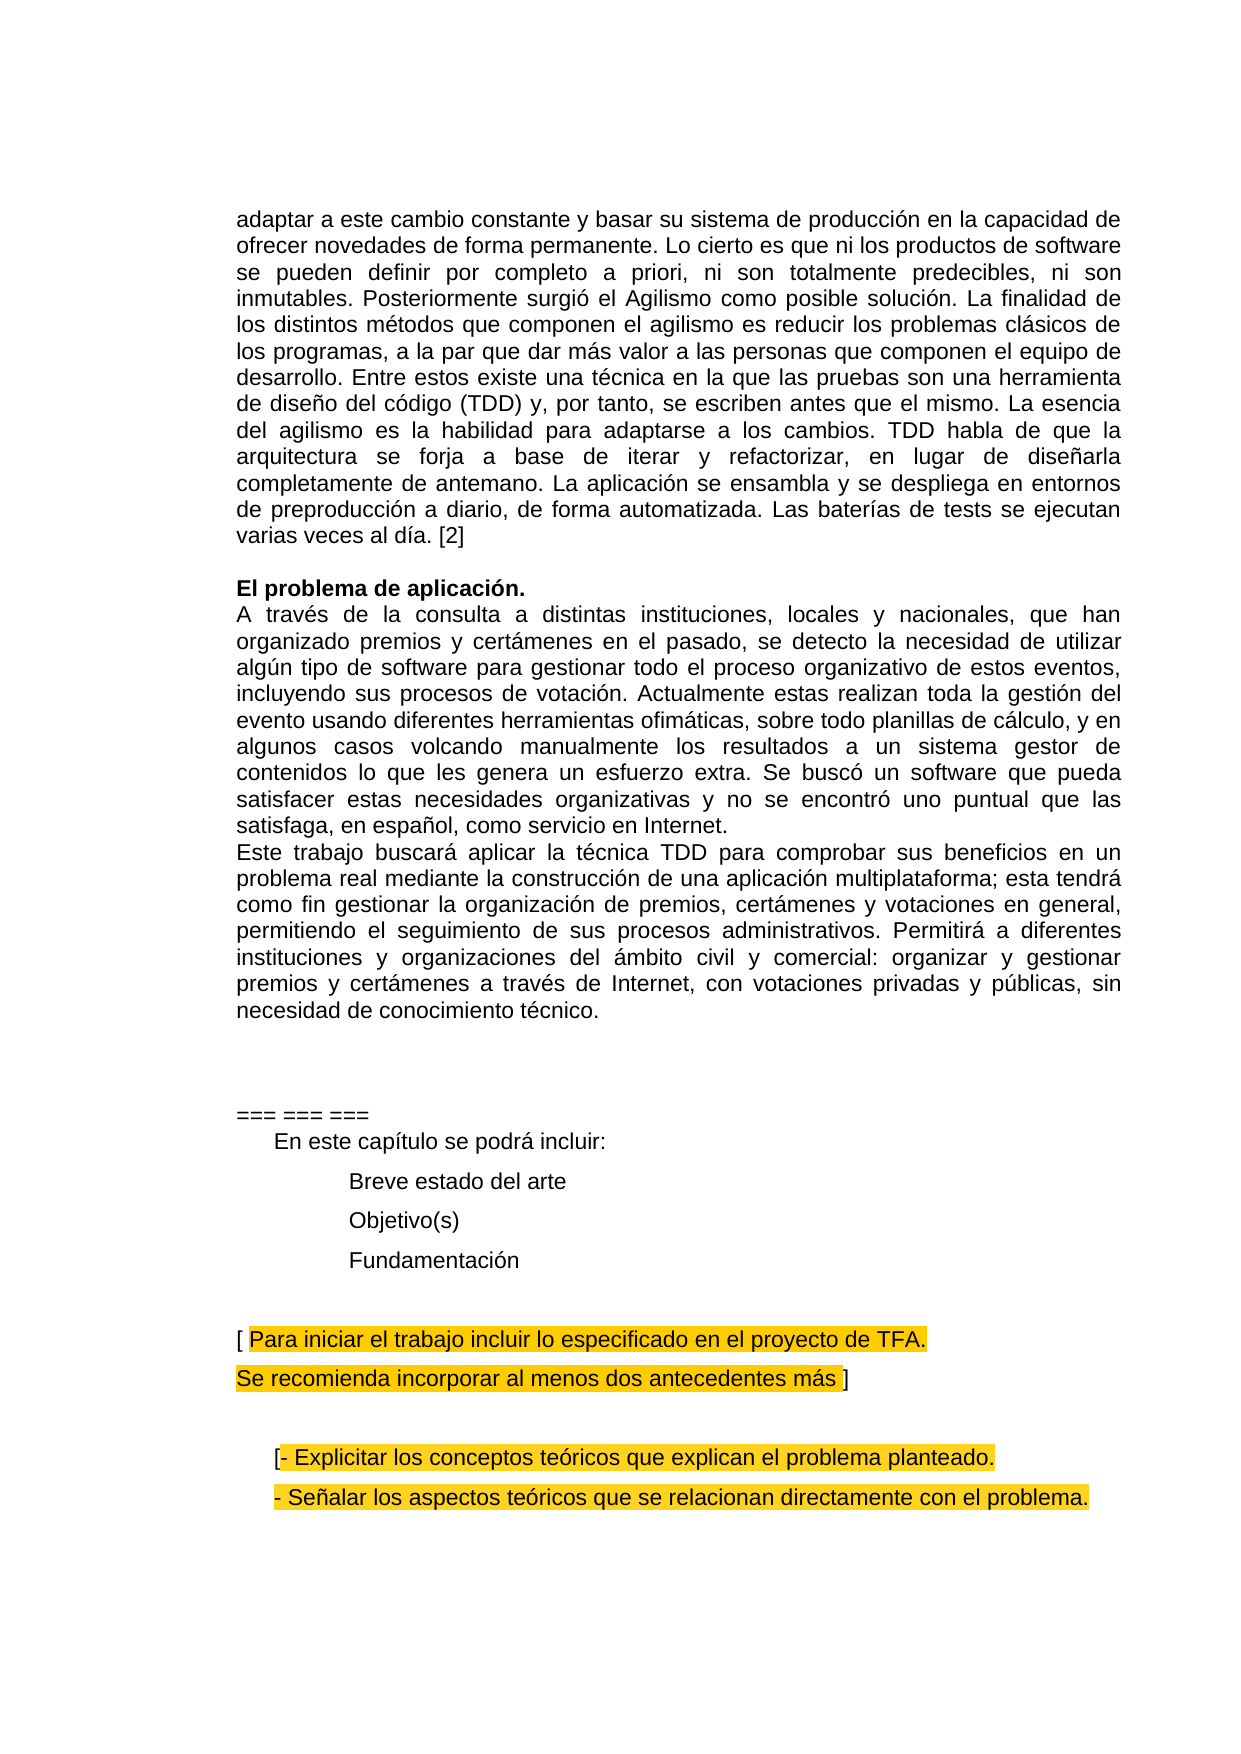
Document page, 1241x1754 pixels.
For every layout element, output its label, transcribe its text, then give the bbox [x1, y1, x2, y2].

text adaptar a este cambio constante y basar su sistema de producción en la capacidad de ofrecer novedades de forma permanente. Lo cierto es que ni los productos de software se pueden definir por completo a priori, ni son totalmente predecibles, ni son inmutables. Posteriormente surgió el Agilismo como posible solución. La finalidad de los distintos métodos que componen el agilismo es reducir los problemas clásicos de los programas, a la par que dar más valor a las personas que componen el equipo de desarrollo. Entre estos existe una técnica en la que las pruebas son una herramienta de diseño del código (TDD) y, por tanto, se escriben antes que el mismo. La esencia del agilismo es la habilidad para adaptarse a los cambios. TDD habla de que la arquitectura se forja a base de iterar y refactorizar, en lugar de diseñarla completamente de antemano. La aplicación se ensambla y se despliega en entornos de preproducción a diario, de forma automatizada. Las baterías de tests se ejecutan varias veces al día. [2] [236, 206, 1122, 548]
text Este trabajo buscará aplicar la técnica TDD para comprobar sus beneficios en un problema real mediante la construcción de una aplicación multiplataforma; esta tendrá como fin gestionar la organización de premios, certámenes y votaciones en general, permitiendo el seguimiento de sus procesos administrativos. Permitirá a diferentes instituciones y organizaciones del ámbito civil y comercial: organizar y gestionar premios y certámenes a través de Internet, con votaciones privadas y públicas, sin necesidad de conocimiento técnico. [236, 838, 1122, 1023]
text Se recomienda incorporar al menos dos antecedentes más ] [236, 1365, 1122, 1392]
text A través de la consulta a distintas instituciones, locales y nacionales, que han organizado premios y certámenes en el pasado, se detecto la necesidad de utilizar algún tipo de software para gestionar todo el proceso organizativo de estos eventos, incluyendo sus procesos de votación. Actualmente estas realizan toda la gestión del evento usando diferentes herramientas ofimáticas, sobre todo planillas de cálculo, y en algunos casos volcando manualmente los resultados a un sistema gestor de contenidos lo que les genera un esfuerzo extra. Se buscó un software que pueda satisfacer estas necesidades organizativas y no se encontró uno puntual que las satisfaga, en español, como servicio en Internet. [236, 601, 1122, 838]
text En este capítulo se podrá incluir: [274, 1128, 1122, 1155]
text - Señalar los aspectos teóricos que se relacionan directamente con el problema. [274, 1484, 1122, 1510]
text El problema de aplicación. [236, 575, 1122, 601]
text Breve estado del arte [349, 1168, 1122, 1194]
text [ Para iniciar el trabajo incluir lo especificado en el proyecto de TFA. [236, 1326, 1122, 1352]
text Objetivo(s) [349, 1207, 1122, 1234]
text Fundamentación [349, 1247, 1122, 1273]
text [- Explicitar los conceptos teóricos que explican el problema planteado. [274, 1444, 1122, 1471]
text === === === [236, 1102, 1122, 1128]
